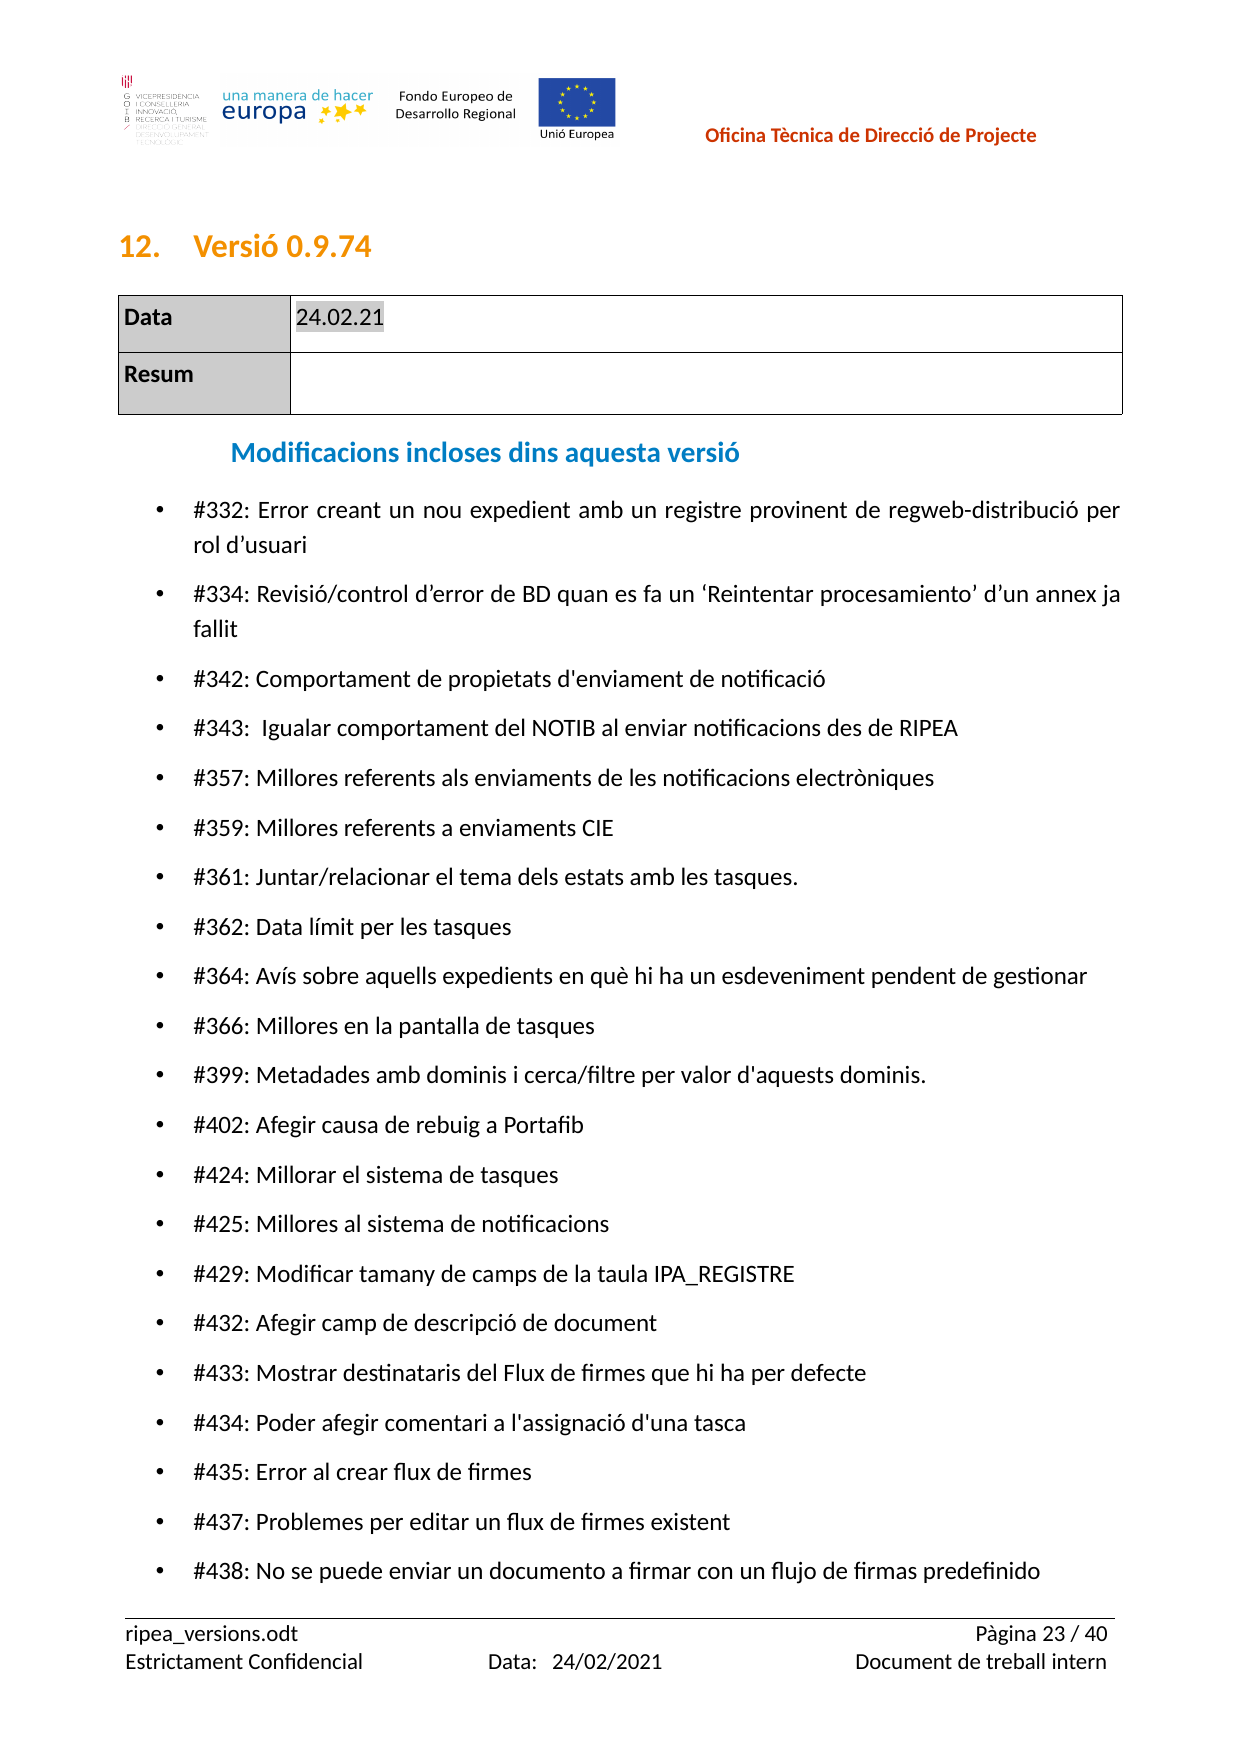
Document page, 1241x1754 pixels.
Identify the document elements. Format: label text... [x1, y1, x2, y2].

list #424: Millorar el sistema de tasques [156, 1159, 1122, 1189]
list #361: Juntar/relacionar el tema dels estats amb les tasques. [156, 861, 1122, 892]
list #434: Poder afegir comentari a l'assignació d'una tasca [156, 1407, 1122, 1437]
list #402: Afegir causa de rebuig a Portafib [156, 1109, 1122, 1140]
list #437: Problemes per editar un flux de firmes existent [156, 1506, 1122, 1536]
list #425: Millores al sistema de notificacions [156, 1208, 1122, 1239]
list #334: Revisió/control d’error de BD quan es fa un ‘Reintentar procesamiento’ d’un annex ja fallit [156, 578, 1122, 644]
picture [118, 73, 213, 147]
list #342: Comportament de propietats d'enviament de notificació [156, 663, 1122, 693]
table_cell [291, 353, 1122, 414]
list #399: Metadades amb dominis i cerca/filtre per valor d'aquests dominis. [156, 1059, 1122, 1090]
list #364: Avís sobre aquells expedients en què hi ha un esdeveniment pendent de gestionar [156, 960, 1122, 991]
list #343: Igualar comportament del NOTIB al enviar notificacions des de RIPEA [156, 712, 1122, 743]
list #429: Modificar tamany de camps de la taula IPA_REGISTRE [156, 1258, 1122, 1288]
list #332: Error creant un nou expedient amb un registre provinent de regweb-distribució per rol d’usuari [156, 494, 1122, 559]
list #438: No se puede enviar un documento a firmar con un flujo de firmas predefinido [156, 1555, 1122, 1586]
table_cell Resum [119, 353, 290, 414]
list #366: Millores en la pantalla de tasques [156, 1010, 1122, 1041]
list #432: Afegir camp de descripció de document [156, 1307, 1122, 1338]
picture [219, 73, 621, 147]
list #435: Error al crear flux de firmes [156, 1456, 1122, 1487]
list #359: Millores referents a enviaments CIE [156, 812, 1122, 842]
subtitle Versió 0.9.74 [118, 225, 1122, 266]
table_header Data [119, 296, 290, 352]
list #433: Mostrar destinataris del Flux de firmes que hi ha per defecte [156, 1357, 1122, 1388]
list #362: Data límit per les tasques [156, 911, 1122, 941]
subtitle Modificacions incloses dins aquesta versió [153, 434, 1122, 470]
list #357: Millores referents als enviaments de les notificacions electròniques [156, 762, 1122, 793]
table_header 24.02.21 [291, 296, 1122, 352]
